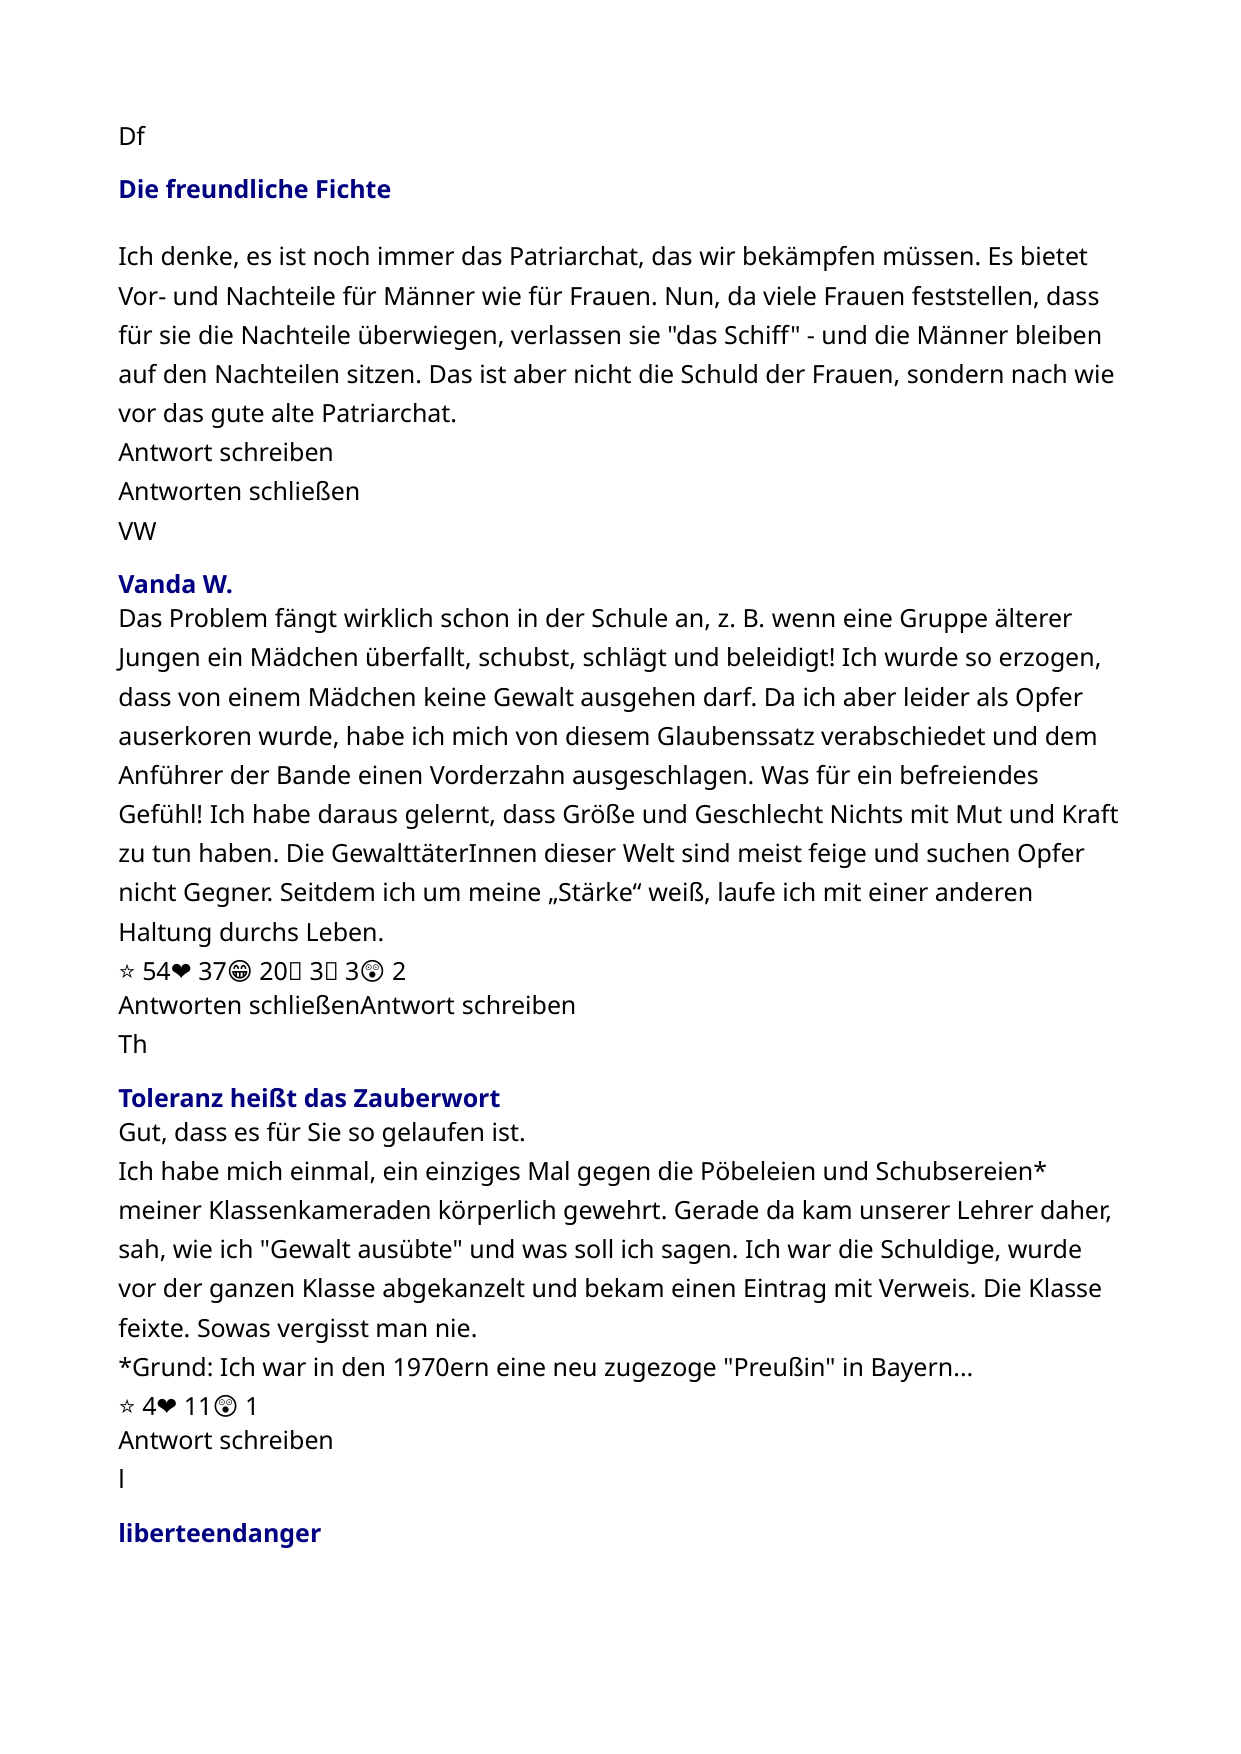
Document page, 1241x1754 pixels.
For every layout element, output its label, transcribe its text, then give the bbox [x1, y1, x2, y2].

text Th [118, 1027, 1122, 1061]
text ⭐️ 54❤️ 37😁 20🙁 3🤨 3😲 2 [118, 953, 1122, 987]
text VW [118, 513, 1122, 547]
text Ich habe mich einmal, ein einziges Mal gegen die Pöbeleien und Schubsereien* meiner Klassenkameraden körperlich gewehrt. Gerade da kam unserer Lehrer daher, sah, wie ich "Gewalt ausübte" und was soll ich sagen. Ich war die Schuldige, wurde vor der ganzen Klasse abgekanzelt und bekam einen Eintrag mit Verweis. Die Klasse feixte. Sowas vergisst man nie. [118, 1154, 1122, 1344]
text Antwort schreiben [118, 1423, 1122, 1457]
text l [118, 1462, 1122, 1496]
text Df [118, 118, 1122, 152]
text Das Problem fängt wirklich schon in der Schule an, z. B. wenn eine Gruppe älterer Jungen ein Mädchen überfallt, schubst, schlägt und beleidigt! Ich wurde so erzogen, dass von einem Mädchen keine Gewalt ausgehen darf. Da ich aber leider als Opfer auserkoren wurde, habe ich mich von diesem Glaubenssatz verabschiedet und dem Anführer der Bande einen Vorderzahn ausgeschlagen. Was für ein befreiendes Gefühl! Ich habe daraus gelernt, dass Größe und Geschlecht Nichts mit Mut und Kraft zu tun haben. Die GewalttäterInnen dieser Welt sind meist feige und suchen Opfer nicht Gegner. Seitdem ich um meine „Stärke“ weiß, laufe ich mit einer anderen Haltung durchs Leben. [118, 601, 1122, 948]
text Antwort schreiben [118, 435, 1122, 469]
subtitle Die freundliche Fichte [118, 172, 1122, 206]
subtitle Toleranz heißt das Zauberwort [118, 1080, 1122, 1114]
text ⭐️ 4❤️ 11😲 1 [118, 1389, 1122, 1423]
subtitle liberteendanger [118, 1516, 1122, 1550]
text *Grund: Ich war in den 1970ern eine neu zugezoge "Preußin" in Bayern... [118, 1349, 1122, 1383]
text Antworten schließenAntwort schreiben [118, 987, 1122, 1022]
subtitle Vanda W. [118, 567, 1122, 601]
text Ich denke, es ist noch immer das Patriarchat, das wir bekämpfen müssen. Es bietet Vor- und Nachteile für Männer wie für Frauen. Nun, da viele Frauen feststellen, dass für sie die Nachteile überwiegen, verlassen sie "das Schiff" - und die Männer bleiben auf den Nachteilen sitzen. Das ist aber nicht die Schuld der Frauen, sondern nach wie vor das gute alte Patriarchat. [118, 239, 1122, 430]
text Gut, dass es für Sie so gelaufen ist. [118, 1114, 1122, 1148]
text Antworten schließen [118, 474, 1122, 508]
